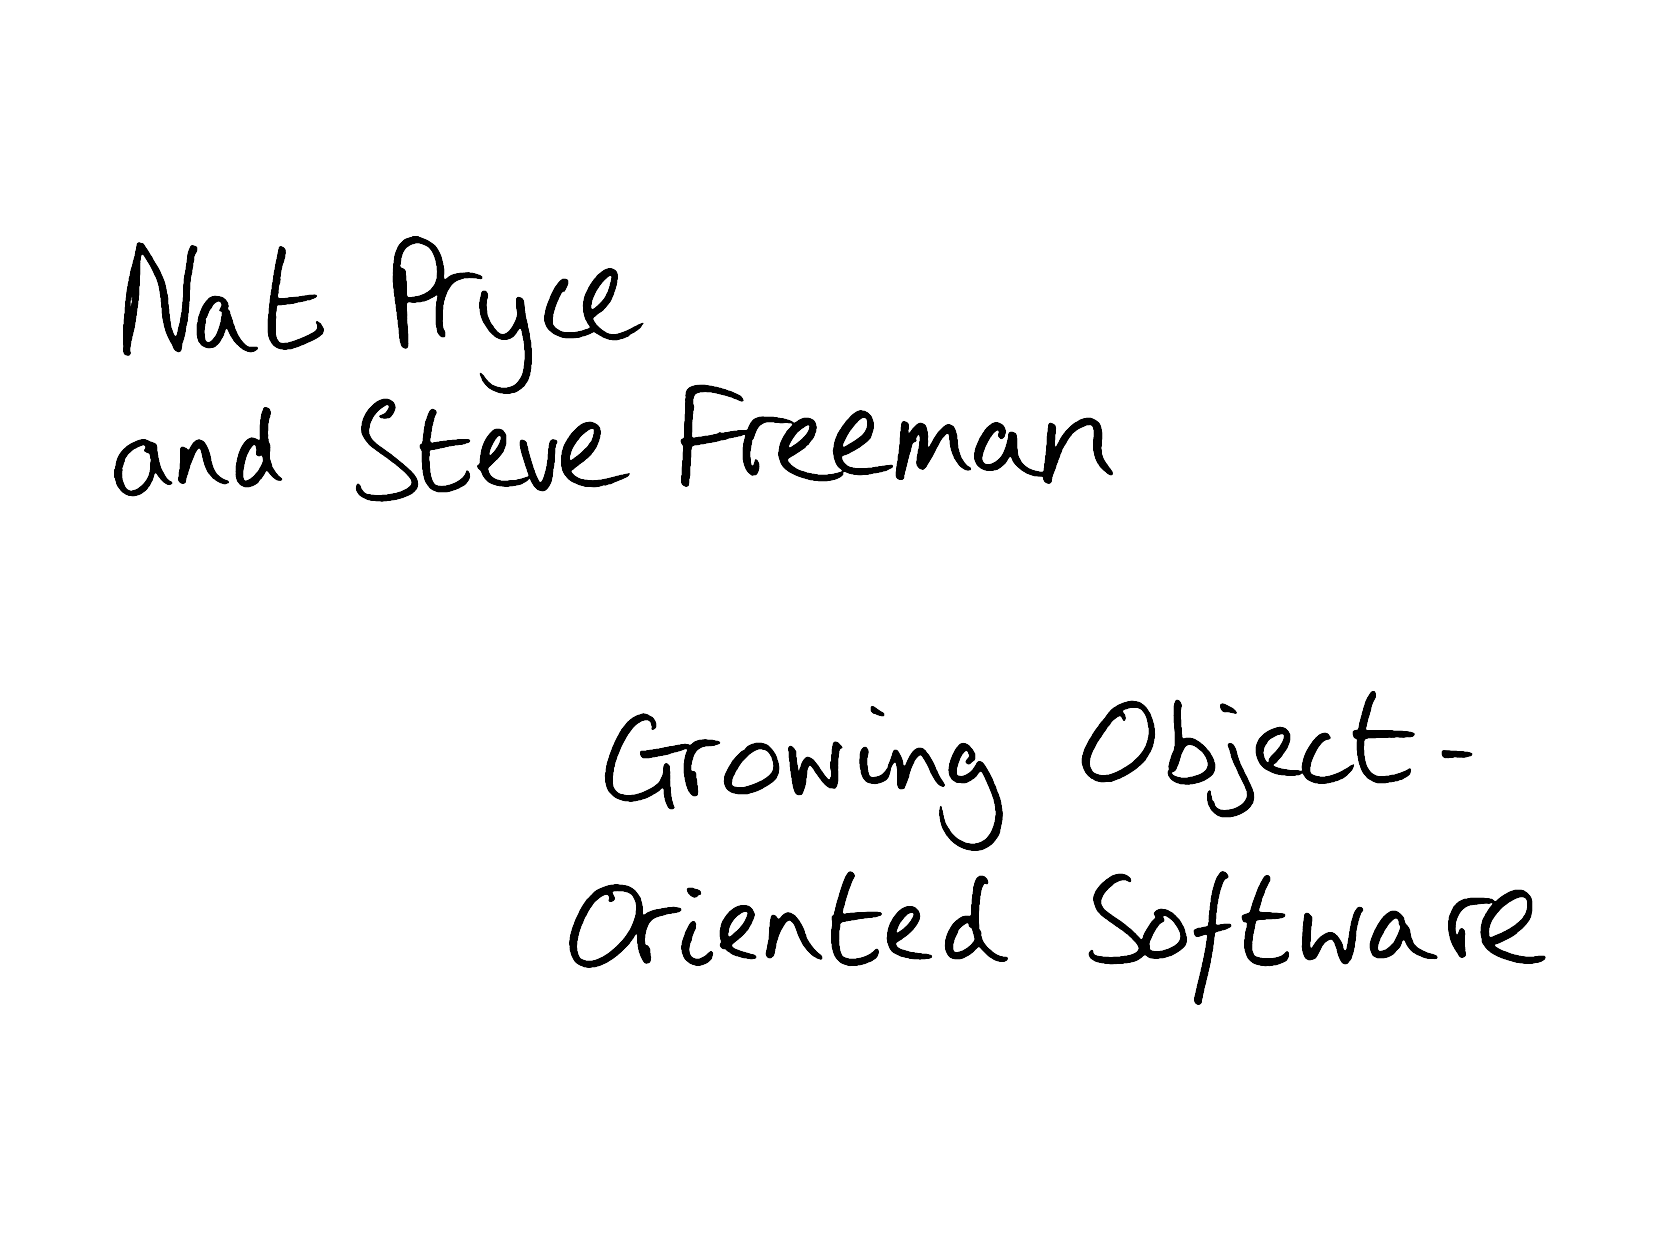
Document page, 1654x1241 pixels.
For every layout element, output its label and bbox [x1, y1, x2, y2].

picture [114, 236, 1546, 1005]
